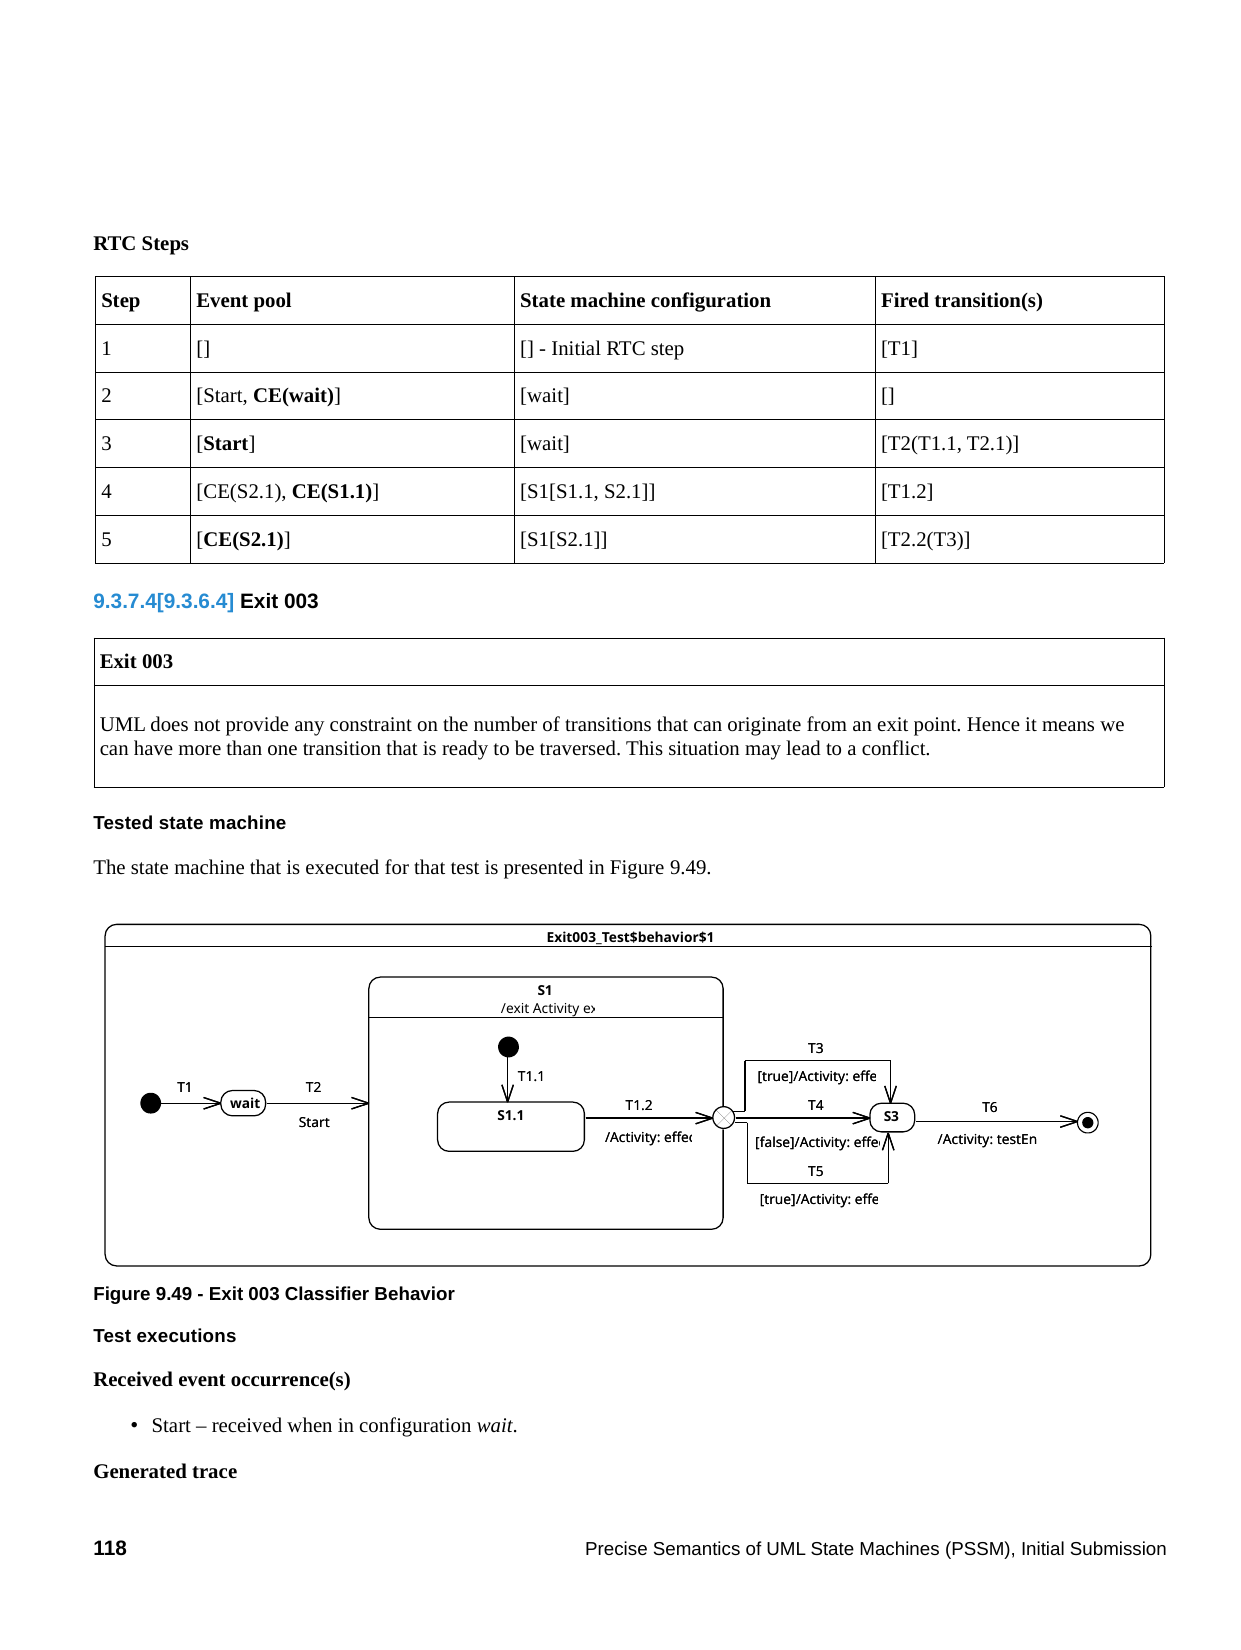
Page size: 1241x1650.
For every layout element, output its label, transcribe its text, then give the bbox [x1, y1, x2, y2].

table_cell [] [191, 325, 514, 372]
table_cell UML does not provide any constraint on the number of transitions that can originate from an exit point. Hence it means we can have more than one transition that is ready to be traversed. This situation may lead to a conflict. [95, 686, 1164, 787]
table_header Event pool [191, 277, 514, 324]
table_cell [T1] [876, 325, 1164, 372]
table_cell [Start, CE(wait)] [191, 373, 514, 419]
table_header State machine configuration [515, 277, 875, 324]
text RTC Steps [93, 231, 1164, 255]
table_cell [T1.2] [876, 468, 1164, 515]
subtitle Tested state machine [93, 812, 1164, 834]
table_cell [] - Initial RTC step [515, 325, 875, 372]
table_cell 3 [96, 420, 190, 467]
text Generated trace [93, 1458, 1164, 1483]
table_cell 5 [96, 516, 190, 562]
table_cell 1 [96, 325, 190, 372]
list Start – received when in configuration wait. [131, 1412, 1164, 1437]
table_cell [] [876, 373, 1164, 419]
table_cell 2 [96, 373, 190, 419]
table_cell [T2.2(T3)] [876, 516, 1164, 562]
table_cell [S1[S1.1, S2.1]] [515, 468, 875, 515]
subtitle [93, 900, 1164, 912]
table_header Fired transition(s) [876, 277, 1164, 324]
table_cell [wait] [515, 420, 875, 467]
table_header Exit 003 [95, 639, 1164, 685]
table_cell [CE(S2.1), CE(S1.1)] [191, 468, 514, 515]
table_cell [Start] [191, 420, 514, 467]
table_header Step [96, 277, 190, 324]
table_cell 4 [96, 468, 190, 515]
text The state machine that is executed for that test is presented in Figure 9.49. [93, 855, 1164, 879]
subtitle Exit 003 [93, 587, 1164, 612]
table_cell [T2(T1.1, T2.1)] [876, 420, 1164, 467]
text Figure 9.49 - Exit 003 Classifier Behavior [93, 912, 1164, 1304]
text Received event occurrence(s) [93, 1367, 1164, 1391]
table_cell [CE(S2.1)] [191, 516, 514, 562]
table_cell [S1[S2.1]] [515, 516, 875, 562]
subtitle Test executions [93, 1304, 1164, 1346]
table_cell [wait] [515, 373, 875, 419]
